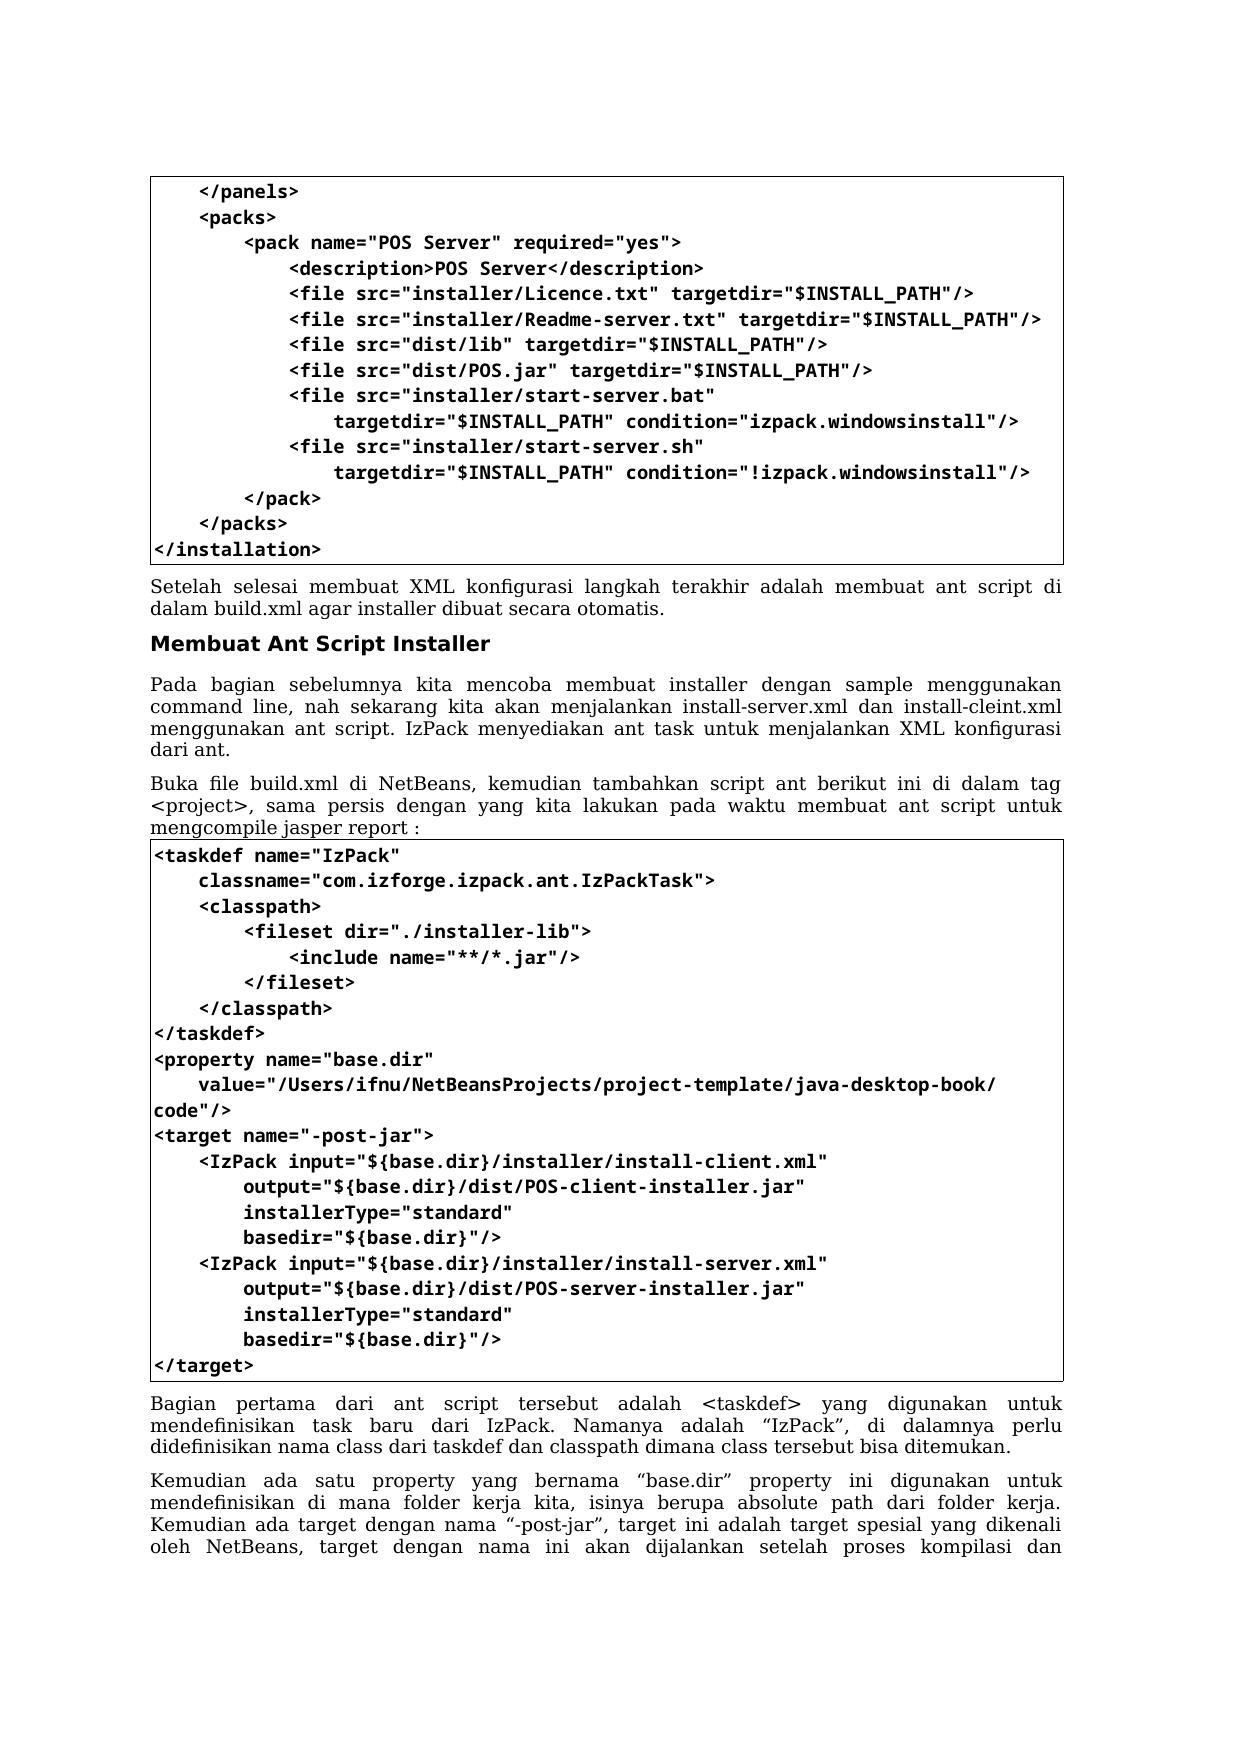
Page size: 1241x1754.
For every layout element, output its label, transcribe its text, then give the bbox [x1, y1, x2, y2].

text <file src="installer/Readme-server.txt" targetdir="$INSTALL_PATH"/> [151, 303, 1063, 329]
text <description>POS Server</description> [151, 252, 1063, 278]
text <property name="base.dir" [151, 1043, 1063, 1068]
text </panels> [151, 177, 1063, 201]
text basedir="${base.dir}"/> [151, 1324, 1063, 1349]
text output="${base.dir}/dist/POS-server-installer.jar" [151, 1273, 1063, 1298]
text <file src="dist/POS.jar" targetdir="$INSTALL_PATH"/> [151, 354, 1063, 380]
text <fileset dir="./installer-lib"> [151, 915, 1063, 941]
text <target name="-post-jar"> [151, 1119, 1063, 1145]
text <packs> [151, 201, 1063, 227]
text targetdir="$INSTALL_PATH" condition="!izpack.windowsinstall"/> [151, 456, 1063, 482]
text <IzPack input="${base.dir}/installer/install-server.xml" [151, 1247, 1063, 1273]
text </packs> [151, 507, 1063, 533]
text Buka file build.xml di NetBeans, kemudian tambahkan script ant berikut ini di dalam tag <project>, sama persis dengan yang kita lakukan pada waktu membuat ant script untuk mengcompile jasper report : [150, 773, 1063, 839]
text Setelah selesai membuat XML konfigurasi langkah terakhir adalah membuat ant script di dalam build.xml agar installer dibuat secara otomatis. [150, 576, 1063, 620]
text output="${base.dir}/dist/POS-client-installer.jar" [151, 1171, 1063, 1196]
text Bagian pertama dari ant script tersebut adalah <taskdef> yang digunakan untuk mendefinisikan task baru dari IzPack. Namanya adalah “IzPack”, di dalamnya perlu didefinisikan nama class dari taskdef dan classpath dimana class tersebut bisa ditemukan. [150, 1393, 1063, 1458]
subtitle Membuat Ant Script Installer [150, 632, 1063, 656]
text installerType="standard" [151, 1196, 1063, 1222]
text <pack name="POS Server" required="yes"> [151, 227, 1063, 255]
text <classpath> [151, 890, 1063, 915]
text installerType="standard" [151, 1298, 1063, 1324]
text Kemudian ada satu property yang bernama “base.dir” property ini digunakan untuk mendefinisikan di mana folder kerja kita, isinya berupa absolute path dari folder kerja. Kemudian ada target dengan nama “-post-jar”, target ini adalah target spesial yang dikenali oleh NetBeans, target dengan nama ini akan dijalankan setelah proses kompilasi dan [150, 1470, 1063, 1558]
text Pada bagian sebelumnya kita mencoba membuat installer dengan sample menggunakan command line, nah sekarang kita akan menjalankan install-server.xml dan install-cleint.xml menggunakan ant script. IzPack menyediakan ant task untuk menjalankan XML konfigurasi dari ant. [150, 674, 1063, 761]
text <include name="**/*.jar"/> [151, 941, 1063, 966]
text value="/Users/ifnu/NetBeansProjects/project-template/java-desktop-book/code"/> [151, 1068, 1063, 1119]
text classname="com.izforge.izpack.ant.IzPackTask"> [151, 864, 1063, 890]
text </installation> [151, 533, 1063, 564]
text <taskdef name="IzPack" [151, 840, 1063, 864]
text </target> [151, 1349, 1063, 1381]
text </pack> [151, 482, 1063, 507]
text <file src="installer/Licence.txt" targetdir="$INSTALL_PATH"/> [151, 278, 1063, 303]
text </classpath> [151, 992, 1063, 1017]
text </taskdef> [151, 1017, 1063, 1043]
text basedir="${base.dir}"/> [151, 1222, 1063, 1247]
text </fileset> [151, 966, 1063, 992]
text <file src="installer/start-server.sh" [151, 431, 1063, 456]
text <file src="installer/start-server.bat" [151, 380, 1063, 405]
text targetdir="$INSTALL_PATH" condition="izpack.windowsinstall"/> [151, 405, 1063, 431]
text <file src="dist/lib" targetdir="$INSTALL_PATH"/> [151, 329, 1063, 354]
text <IzPack input="${base.dir}/installer/install-client.xml" [151, 1145, 1063, 1171]
